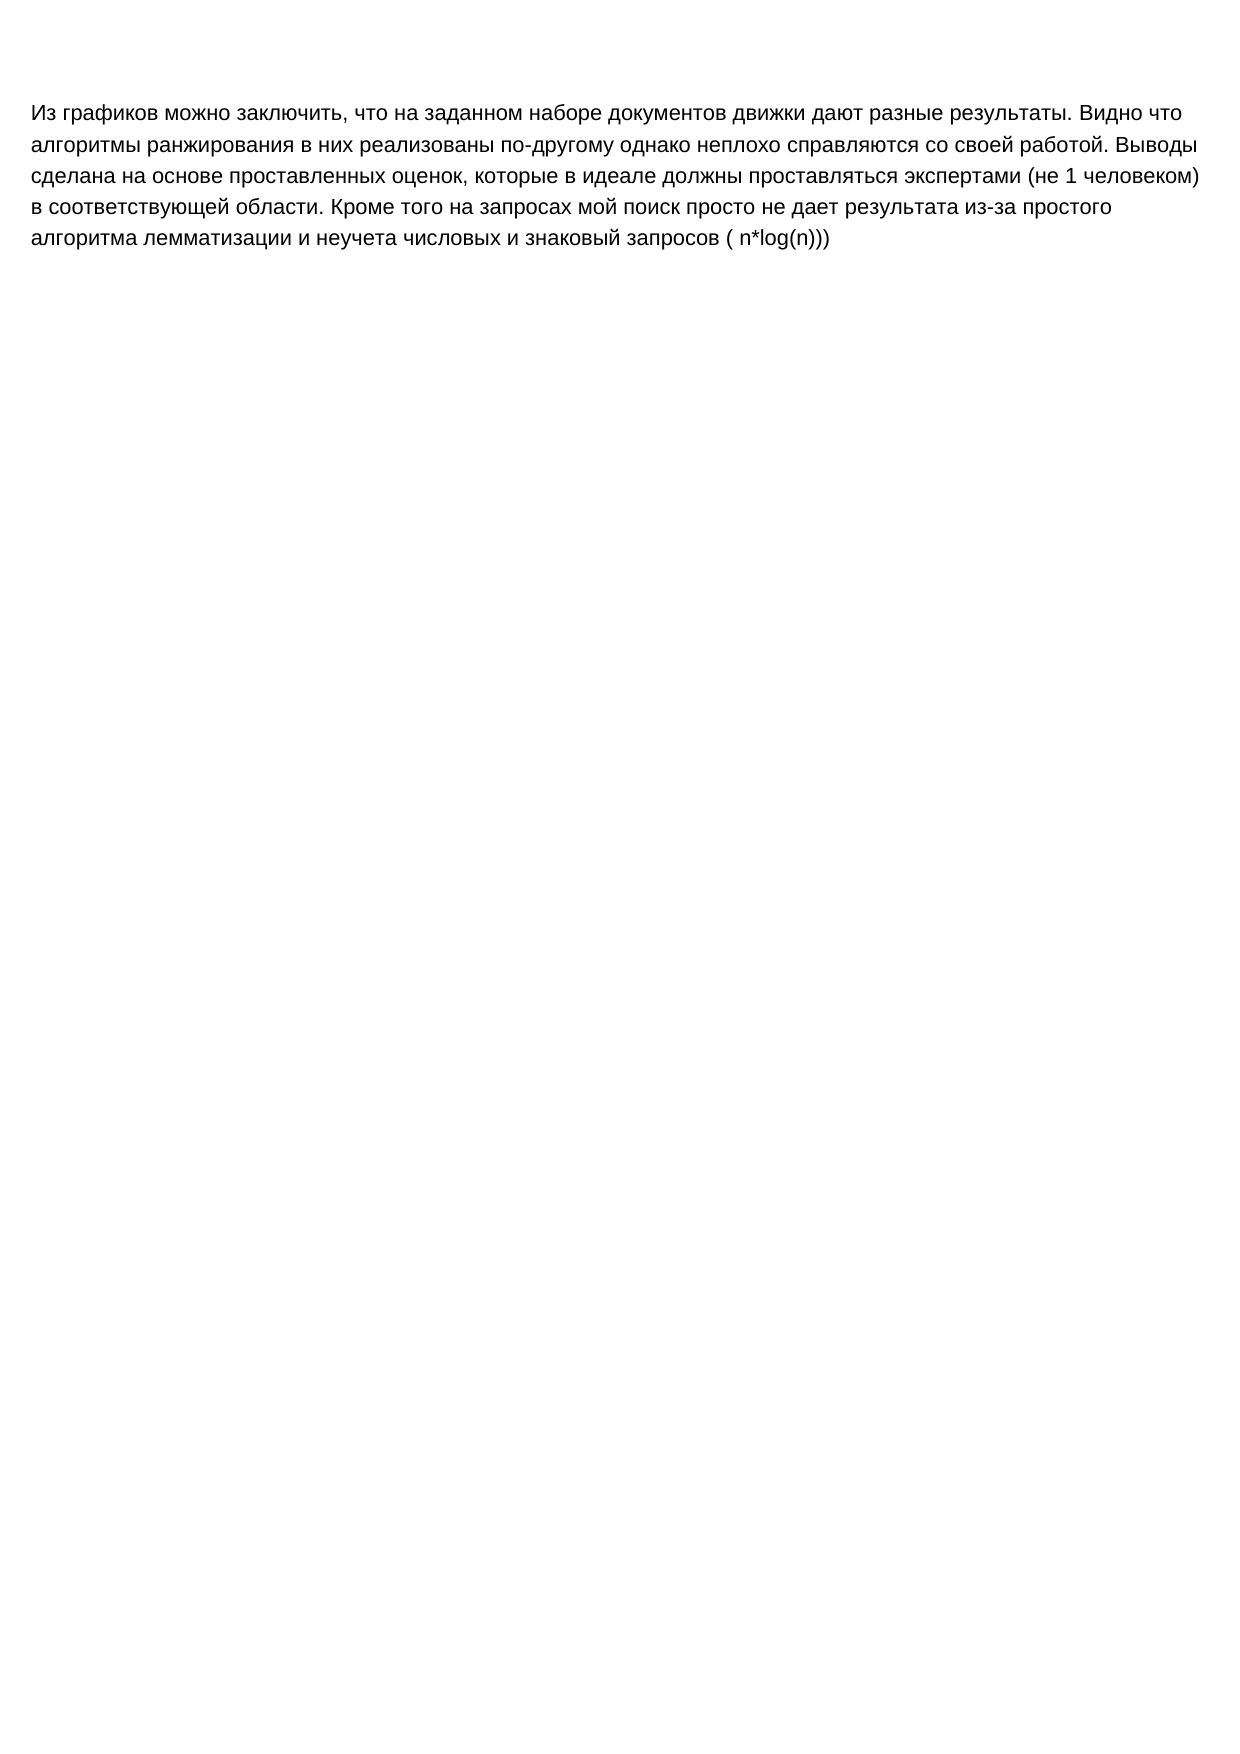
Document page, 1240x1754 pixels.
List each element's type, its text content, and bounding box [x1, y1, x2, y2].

text Из графиков можно заключить, что на заданном наборе документов движки дают разные результаты. Видно что алгоритмы ранжирования в них реализованы по-другому однако неплохо справляются со своей работой. Выводы сделана на основе проставленных оценок, которые в идеале должны проставляться экспертами (не 1 человеком) в соответствующей области. Кроме того на запросах мой поиск просто не дает результата из-за простого алгоритма лемматизации и неучета числовых и знаковый запросов ( n*log(n))) [31, 100, 1207, 250]
